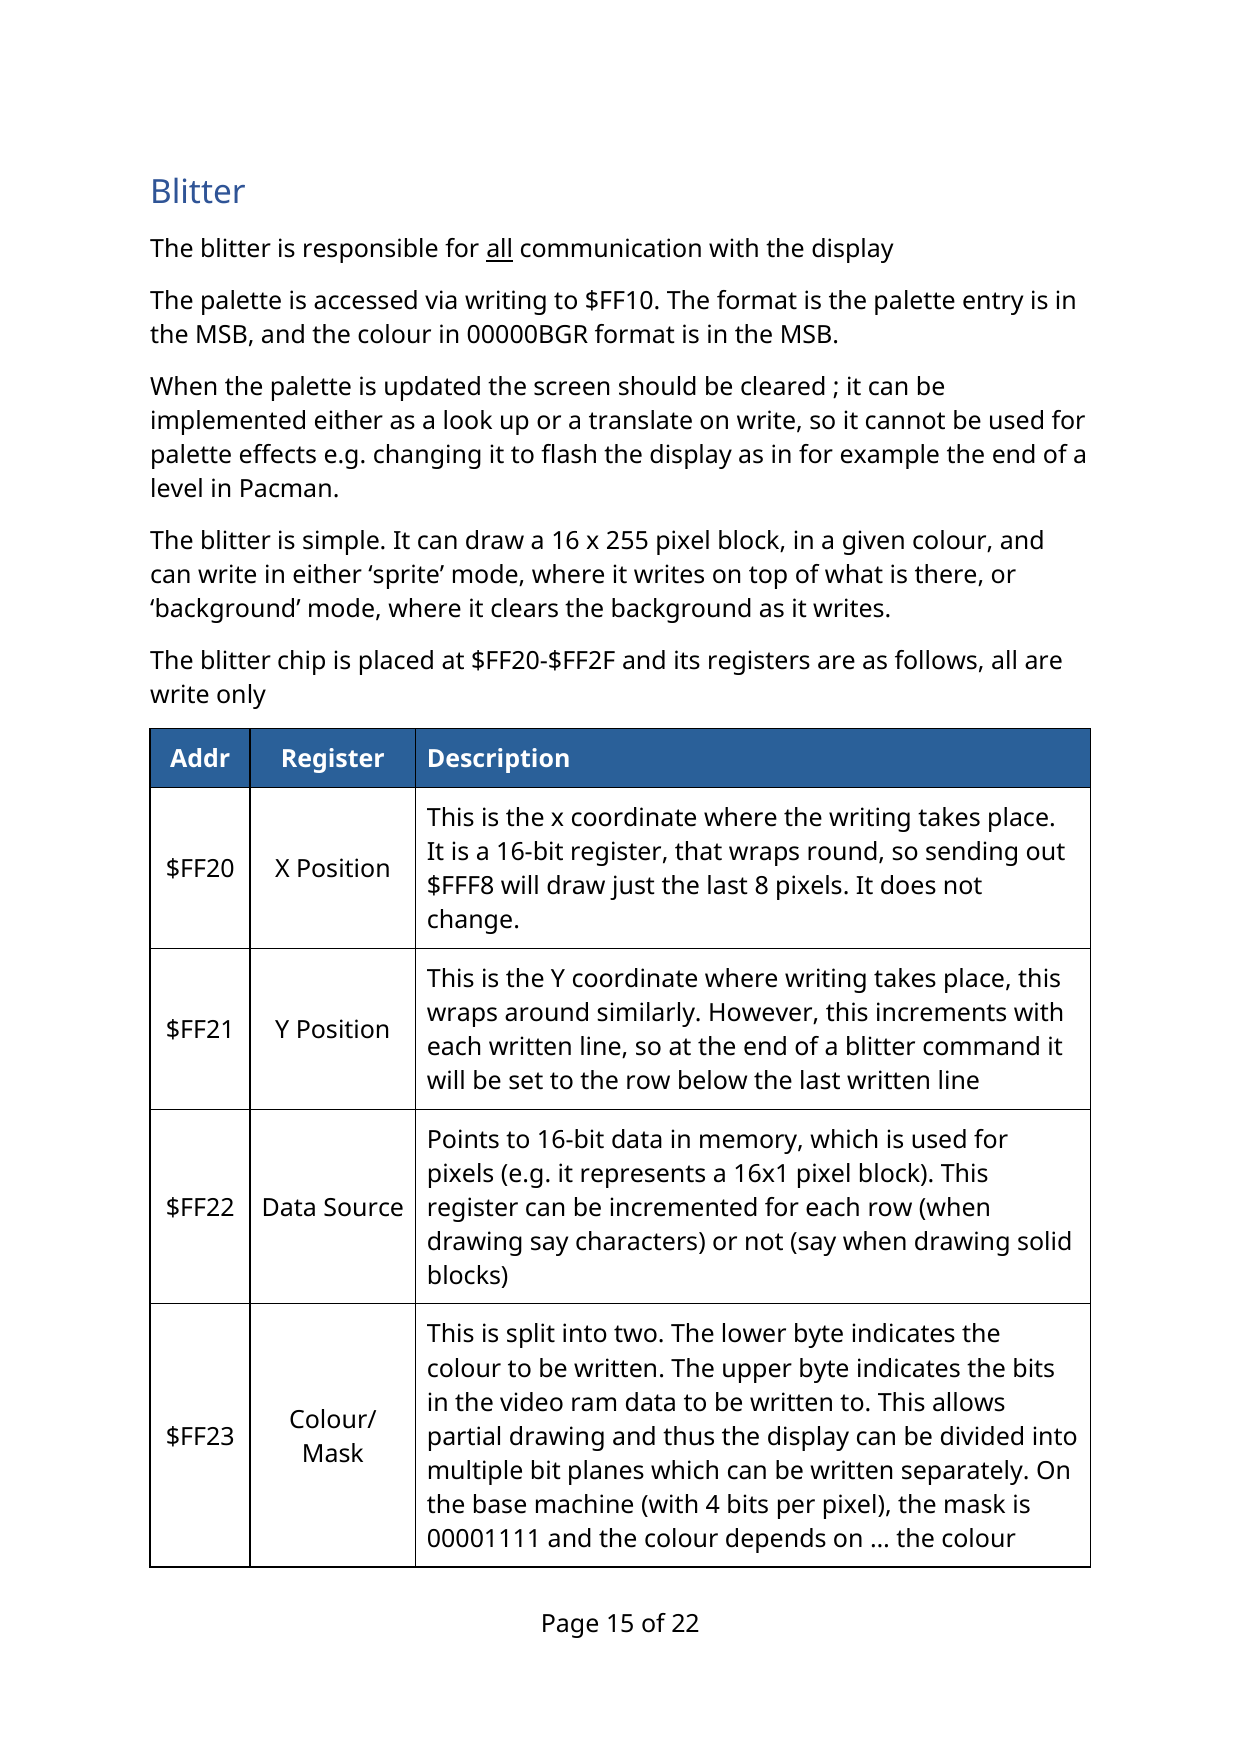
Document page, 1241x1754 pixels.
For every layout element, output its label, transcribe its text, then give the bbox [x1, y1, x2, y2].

table_cell Y Position [251, 949, 415, 1108]
table_cell Colour/Mask [251, 1304, 415, 1566]
table_cell X Position [251, 788, 415, 948]
table_cell This is the x coordinate where the writing takes place. It is a 16-bit register, that wraps round, so sending out $FFF8 will draw just the last 8 pixels. It does not change. [416, 788, 1090, 948]
table_cell This is split into two. The lower byte indicates the colour to be written. The upper byte indicates the bits in the video ram data to be written to. This allows partial drawing and thus the display can be divided into multiple bit planes which can be written separately. On the base machine (with 4 bits per pixel), the mask is 00001111 and the colour depends on … the colour [416, 1304, 1090, 1566]
table_cell $FF23 [151, 1304, 249, 1566]
table_header Description [416, 729, 1090, 787]
table_header Addr [151, 729, 249, 787]
table_cell $FF20 [151, 788, 249, 948]
text The palette is accessed via writing to $FF10. The format is the palette entry is in the MSB, and the colour in 00000BGR format is in the MSB. [150, 283, 1090, 351]
text The blitter chip is placed at $FF20-$FF2F and its registers are as follows, all are write only [150, 642, 1090, 710]
table_header Register [251, 729, 415, 787]
text When the palette is updated the screen should be cleared ; it can be implemented either as a look up or a translate on write, so it cannot be used for palette effects e.g. changing it to flash the display as in for example the end of a level in Pacman. [150, 368, 1090, 505]
text The blitter is responsible for all communication with the display [150, 231, 1090, 265]
subtitle Blitter [150, 168, 1090, 213]
table_cell Points to 16-bit data in memory, which is used for pixels (e.g. it represents a 16x1 pixel block). This register can be incremented for each row (when drawing say characters) or not (say when drawing solid blocks) [416, 1110, 1090, 1303]
table_cell This is the Y coordinate where writing takes place, this wraps around similarly. However, this increments with each written line, so at the end of a blitter command it will be set to the row below the last written line [416, 949, 1090, 1108]
table_cell $FF22 [151, 1110, 249, 1303]
table_cell Data Source [251, 1110, 415, 1303]
text The blitter is simple. It can draw a 16 x 255 pixel block, in a given colour, and can write in either ‘sprite’ mode, where it writes on top of what is there, or ‘background’ mode, where it clears the background as it writes. [150, 522, 1090, 624]
table_cell $FF21 [151, 949, 249, 1108]
